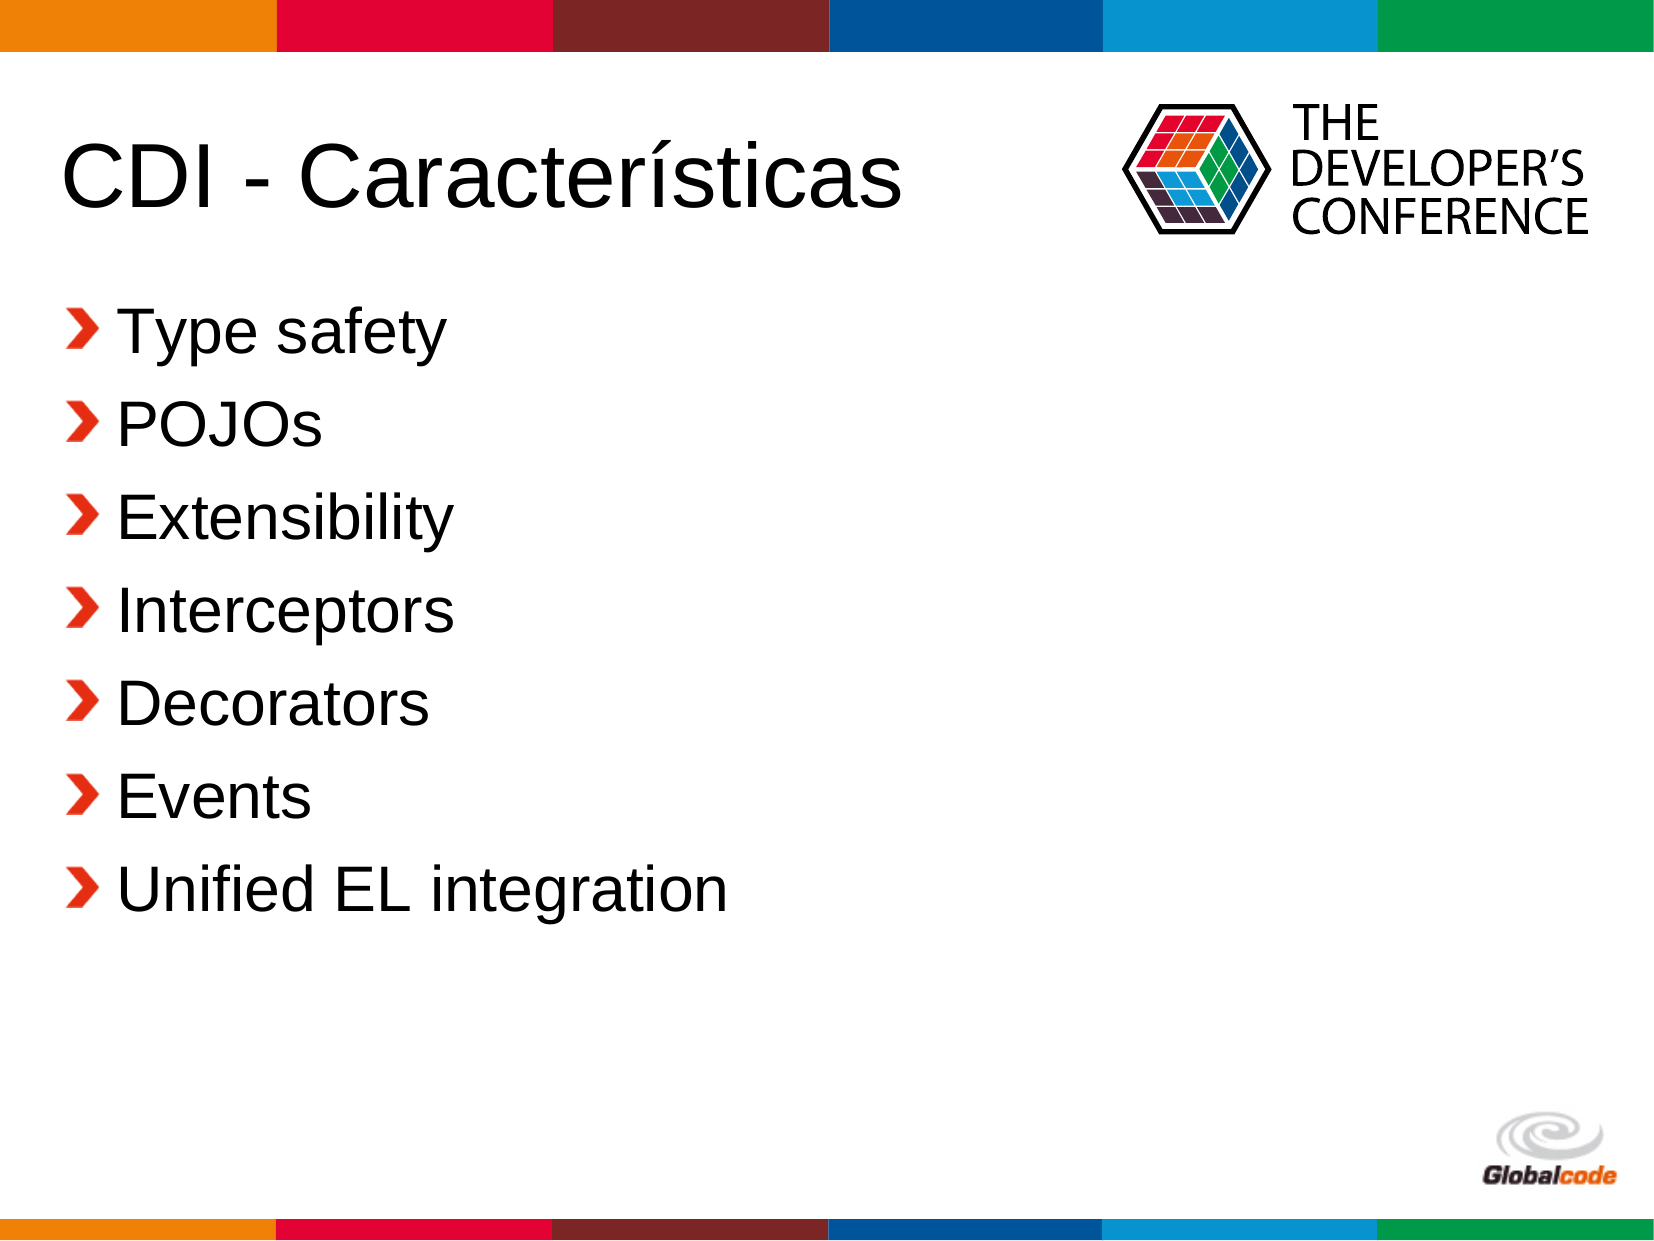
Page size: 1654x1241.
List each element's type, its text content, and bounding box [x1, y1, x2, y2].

title CDI - Características [45, 87, 1075, 256]
list Type safety POJOs Extensibility Interceptors Decorators Events Unified EL integration [45, 281, 1609, 1102]
picture [1464, 1062, 1638, 1219]
